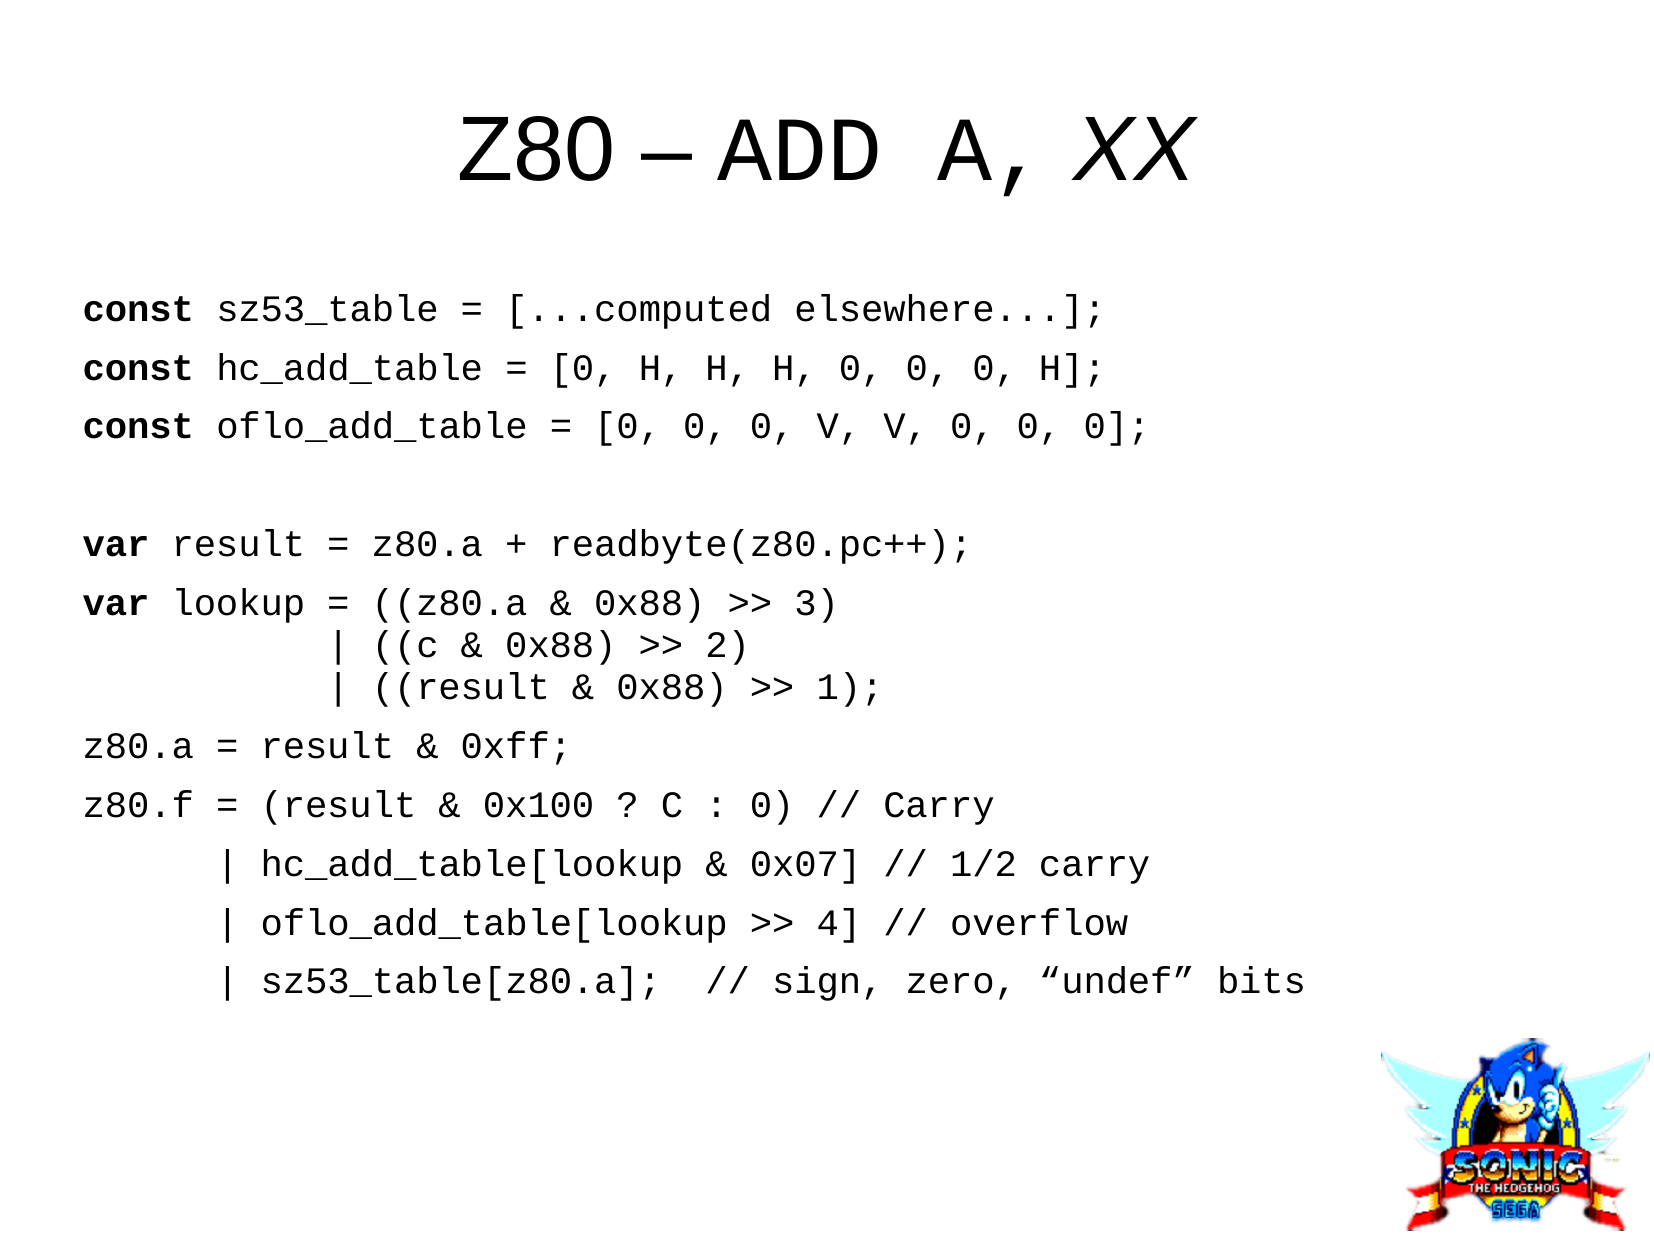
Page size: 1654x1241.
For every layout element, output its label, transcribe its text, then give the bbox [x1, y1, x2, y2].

list const sz53_table = [...computed elsewhere...]; const hc_add_table = [0, H, H, H, 0, 0, 0, H]; const oflo_add_table = [0, 0, 0, V, V, 0, 0, 0]; var result = z80.a + readbyte(z80.pc++); var lookup = ((z80.a & 0x88) >> 3) | ((c & 0x88) >> 2) | ((result & 0x88) >> 1); z80.a = result & 0xff; z80.f = (result & 0x100 ? C : 0) // Carry | hc_add_table[lookup & 0x07] // 1/2 carry | oflo_add_table[lookup >> 4] // overflow | sz53_table[z80.a]; // sign, zero, “undef” bits [82, 290, 1538, 1010]
picture [1381, 1038, 1650, 1231]
title Z80 – ADD A, XX [82, 49, 1571, 257]
